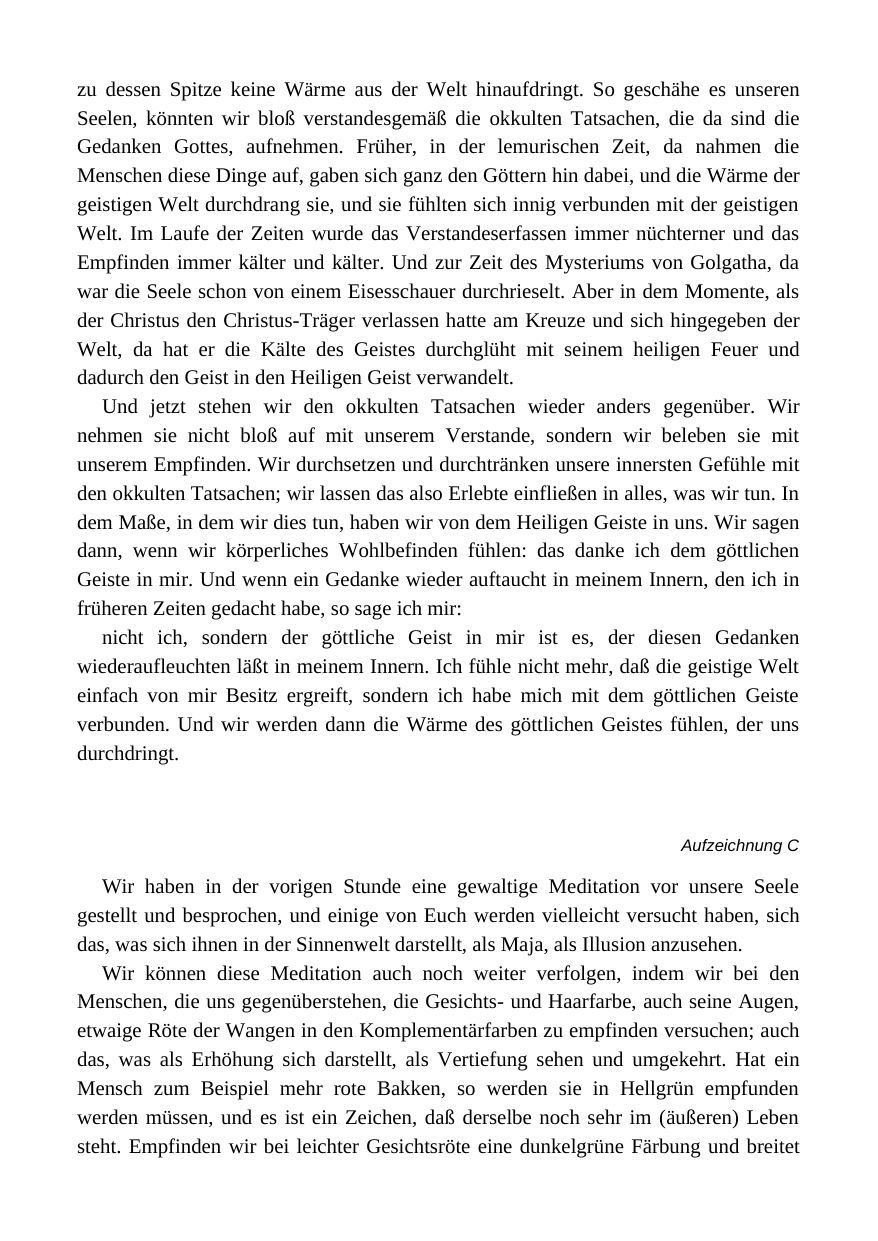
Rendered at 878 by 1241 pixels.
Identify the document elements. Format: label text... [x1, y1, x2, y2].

text Aufzeichnung C [77, 836, 800, 855]
text nicht ich, sondern der göttliche Geist in mir ist es, der diesen Gedanken wiederaufleuchten läßt in meinem Innern. Ich fühle nicht mehr, daß die geistige Welt einfach von mir Besitz ergreift, sondern ich habe mich mit dem göttlichen Geiste verbunden. Und wir werden dann die Wärme des göttlichen Geistes fühlen, der uns durchdringt. [77, 625, 800, 764]
text Wir können diese Meditation auch noch weiter verfolgen, indem wir bei den Menschen, die uns gegenüberstehen, die Gesichts- und Haarfarbe, auch seine Augen, etwaige Röte der Wangen in den Komplementärfarben zu empfinden versuchen; auch das, was als Erhöhung sich darstellt, als Vertiefung sehen und umgekehrt. Hat ein Mensch zum Beispiel mehr rote Bakken, so werden sie in Hellgrün empfunden werden müssen, und es ist ein Zeichen, daß derselbe noch sehr im (äußeren) Leben steht. Empfinden wir bei leichter Gesichtsröte eine dunkelgrüne Färbung und breitet [77, 960, 800, 1158]
text zu dessen Spitze keine Wärme aus der Welt hinaufdringt. So geschähe es unseren Seelen, könnten wir bloß verstandesgemäß die okkulten Tatsachen, die da sind die Gedanken Gottes, aufnehmen. Früher, in der lemurischen Zeit, da nahmen die Menschen diese Dinge auf, gaben sich ganz den Göttern hin dabei, und die Wärme der geistigen Welt durchdrang sie, und sie fühlten sich innig verbunden mit der geistigen Welt. Im Laufe der Zeiten wurde das Verstandeserfassen immer nüchterner und das Empfinden immer kälter und kälter. Und zur Zeit des Mysteriums von Golgatha, da war die Seele schon von einem Eisesschauer durchrieselt. Aber in dem Momente, als der Christus den Christus-Träger verlassen hatte am Kreuze und sich hingegeben der Welt, da hat er die Kälte des Geistes durchglüht mit seinem heiligen Feuer und dadurch den Geist in den Heiligen Geist verwandelt. [77, 77, 800, 389]
text Wir haben in der vorigen Stunde eine gewaltige Meditation vor unsere Seele gestellt und besprochen, und einige von Euch werden vielleicht versucht haben, sich das, was sich ihnen in der Sinnenwelt darstellt, als Maja, als Illusion anzusehen. [77, 874, 800, 956]
text Und jetzt stehen wir den okkulten Tatsachen wieder anders gegenüber. Wir nehmen sie nicht bloß auf mit unserem Verstande, sondern wir beleben sie mit unserem Empfinden. Wir durchsetzen und durchtränken unsere innersten Gefühle mit den okkulten Tatsachen; wir lassen das also Erlebte einfließen in alles, was wir tun. In dem Maße, in dem wir dies tun, haben wir von dem Heiligen Geiste in uns. Wir sagen dann, wenn wir körperliches Wohlbefinden fühlen: das danke ich dem göttlichen Geiste in mir. Und wenn ein Gedanke wieder auftaucht in meinem Innern, den ich in früheren Zeiten gedacht habe, so sage ich mir: [77, 394, 800, 620]
